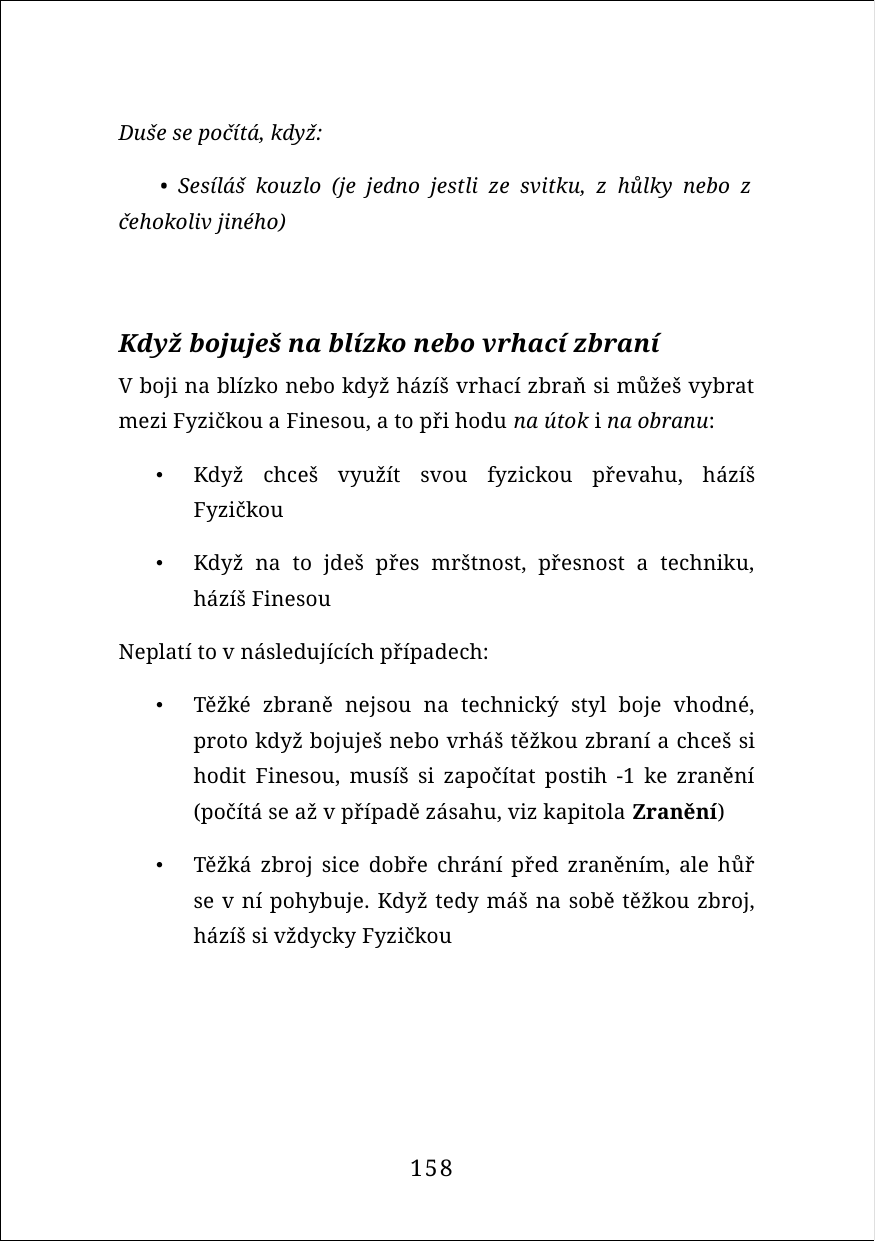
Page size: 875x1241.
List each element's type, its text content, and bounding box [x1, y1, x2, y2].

list Když na to jdeš přes mrštnost, přesnost a techniku, házíš Finesou [156, 548, 756, 612]
list Když chceš využít svou fyzickou převahu, házíš Fyzičkou [156, 460, 756, 524]
text Duše se počítá, když: [118, 118, 756, 147]
text Neplatí to v následujících případech: [118, 637, 756, 666]
list Těžké zbraně nejsou na technický styl boje vhodné, proto když bojuješ nebo vrháš těžkou zbraní a chceš si hodit Finesou, musíš si započítat postih -1 ke zranění (počítá se až v případě zásahu, viz kapitola Zranění) [156, 691, 756, 826]
list Těžká zbroj sice dobře chrání před zraněním, ale hůř se v ní pohybuje. Když tedy máš na sobě těžkou zbroj, házíš si vždycky Fyzičkou [156, 850, 756, 950]
subtitle Když bojuješ na blízko nebo vrhací zbraní [118, 325, 756, 359]
text • Sesíláš kouzlo (je jedno jestli ze svitku, z hůlky nebo z čehokoliv jiného) [118, 171, 756, 235]
text V boji na blízko nebo když házíš vrhací zbraň si můžeš vybrat mezi Fyzičkou a Finesou, a to při hodu na útok i na obranu: [118, 371, 756, 435]
